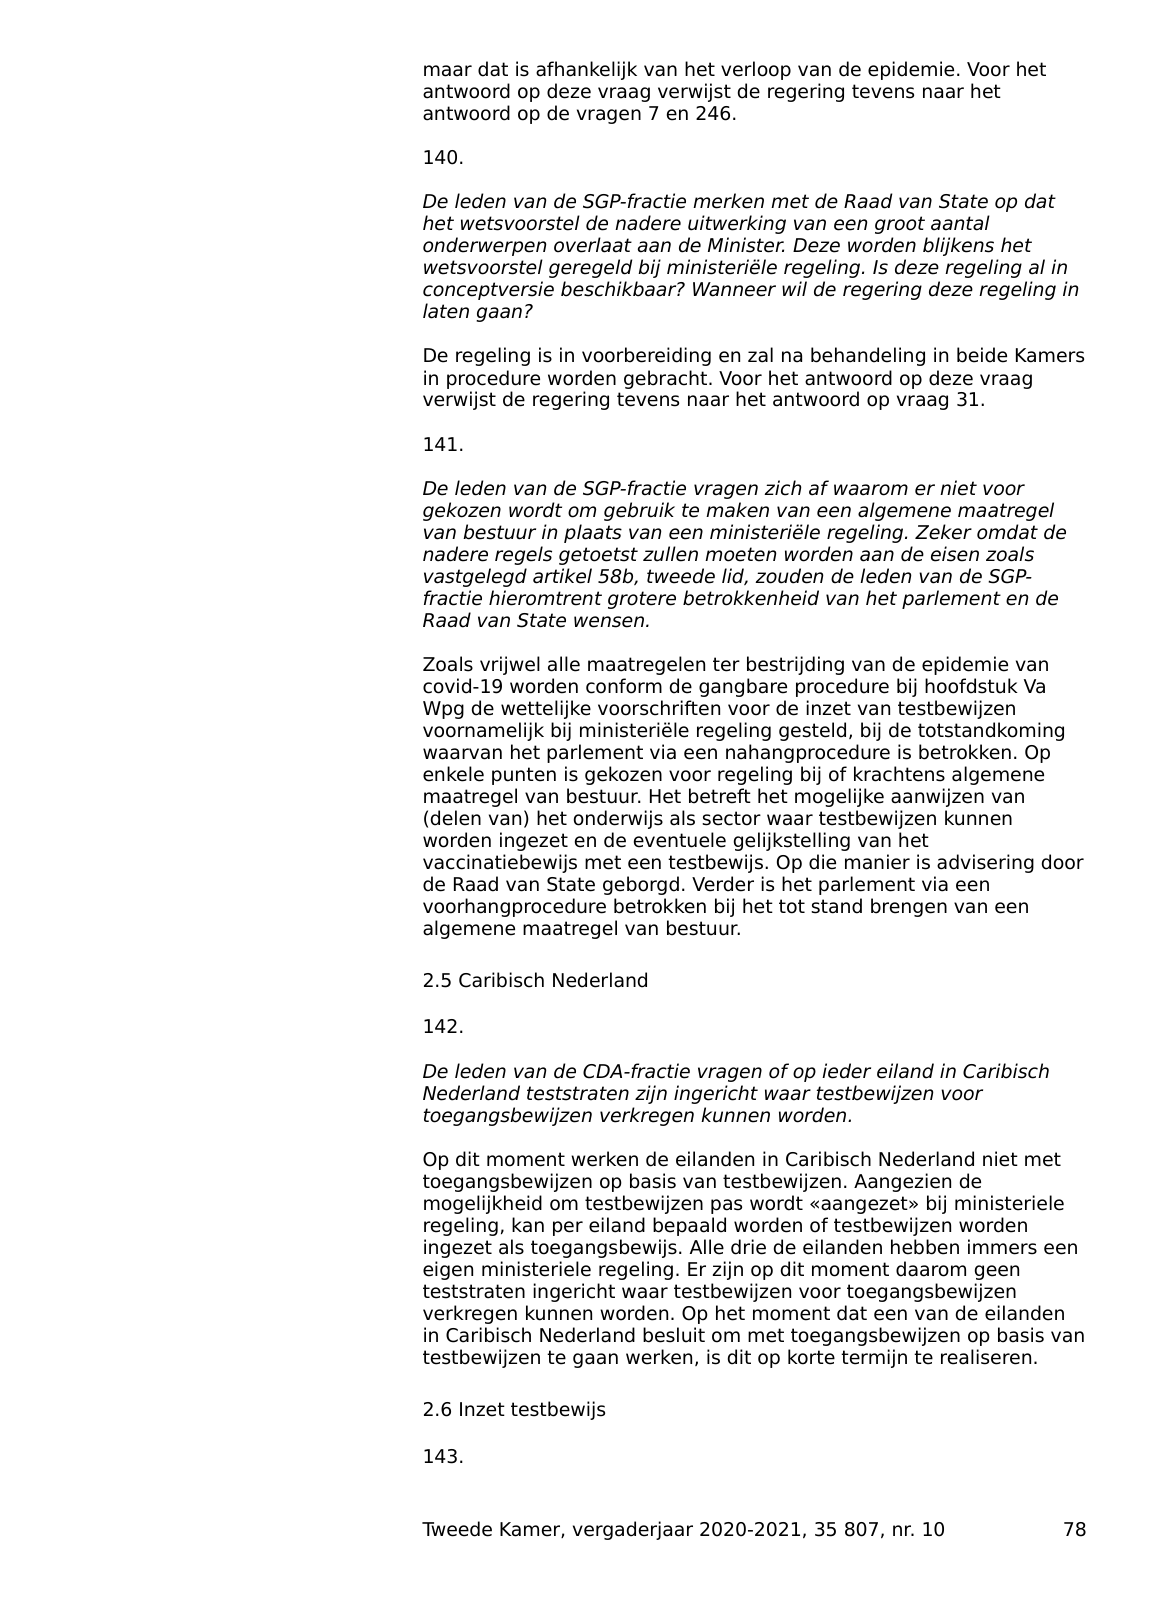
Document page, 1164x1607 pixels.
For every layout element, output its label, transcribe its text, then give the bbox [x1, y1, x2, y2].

subtitle 2.6 Inzet testbewijs [422, 1398, 1087, 1421]
text Op dit moment werken de eilanden in Caribisch Nederland niet met toegangsbewijzen op basis van testbewijzen. Aangezien de mogelijkheid om testbewijzen pas wordt «aangezet» bij ministeriele regeling, kan per eiland bepaald worden of testbewijzen worden ingezet als toegangsbewijs. Alle drie de eilanden hebben immers een eigen ministeriele regeling. Er zijn op dit moment daarom geen teststraten ingericht waar testbewijzen voor toegangsbewijzen verkregen kunnen worden. Op het moment dat een van de eilanden in Caribisch Nederland besluit om met toegangsbewijzen op basis van testbewijzen te gaan werken, is dit op korte termijn te realiseren. [422, 1149, 1087, 1368]
text De leden van de SGP-fractie merken met de Raad van State op dat het wetsvoorstel de nadere uitwerking van een groot aantal onderwerpen overlaat aan de Minister. Deze worden blijkens het wetsvoorstel geregeld bij ministeriële regeling. Is deze regeling al in conceptversie beschikbaar? Wanneer wil de regering deze regeling in laten gaan? [422, 191, 1087, 323]
subtitle 2.5 Caribisch Nederland [422, 969, 1087, 991]
text 141. [422, 433, 1087, 456]
text De leden van de CDA-fractie vragen of op ieder eiland in Caribisch Nederland teststraten zijn ingericht waar testbewijzen voor toegangsbewijzen verkregen kunnen worden. [422, 1061, 1087, 1127]
text Zoals vrijwel alle maatregelen ter bestrijding van de epidemie van covid-19 worden conform de gangbare procedure bij hoofdstuk Va Wpg de wettelijke voorschriften voor de inzet van testbewijzen voornamelijk bij ministeriële regeling gesteld, bij de totstandkoming waarvan het parlement via een nahangprocedure is betrokken. Op enkele punten is gekozen voor regeling bij of krachtens algemene maatregel van bestuur. Het betreft het mogelijke aanwijzen van (delen van) het onderwijs als sector waar testbewijzen kunnen worden ingezet en de eventuele gelijkstelling van het vaccinatiebewijs met een testbewijs. Op die manier is advisering door de Raad van State geborgd. Verder is het parlement via een voorhangprocedure betrokken bij het tot stand brengen van een algemene maatregel van bestuur. [422, 654, 1087, 939]
text 142. [422, 1016, 1087, 1038]
text De regeling is in voorbereiding en zal na behandeling in beide Kamers in procedure worden gebracht. Voor het antwoord op deze vraag verwijst de regering tevens naar het antwoord op vraag 31. [422, 345, 1087, 411]
text maar dat is afhankelijk van het verloop van de epidemie. Voor het antwoord op deze vraag verwijst de regering tevens naar het antwoord op de vragen 7 en 246. [422, 59, 1087, 125]
text De leden van de SGP-fractie vragen zich af waarom er niet voor gekozen wordt om gebruik te maken van een algemene maatregel van bestuur in plaats van een ministeriële regeling. Zeker omdat de nadere regels getoetst zullen moeten worden aan de eisen zoals vastgelegd artikel 58b, tweede lid, zouden de leden van de SGP-fractie hieromtrent grotere betrokkenheid van het parlement en de Raad van State wensen. [422, 478, 1087, 632]
text 143. [422, 1446, 1087, 1467]
text 140. [422, 147, 1087, 169]
